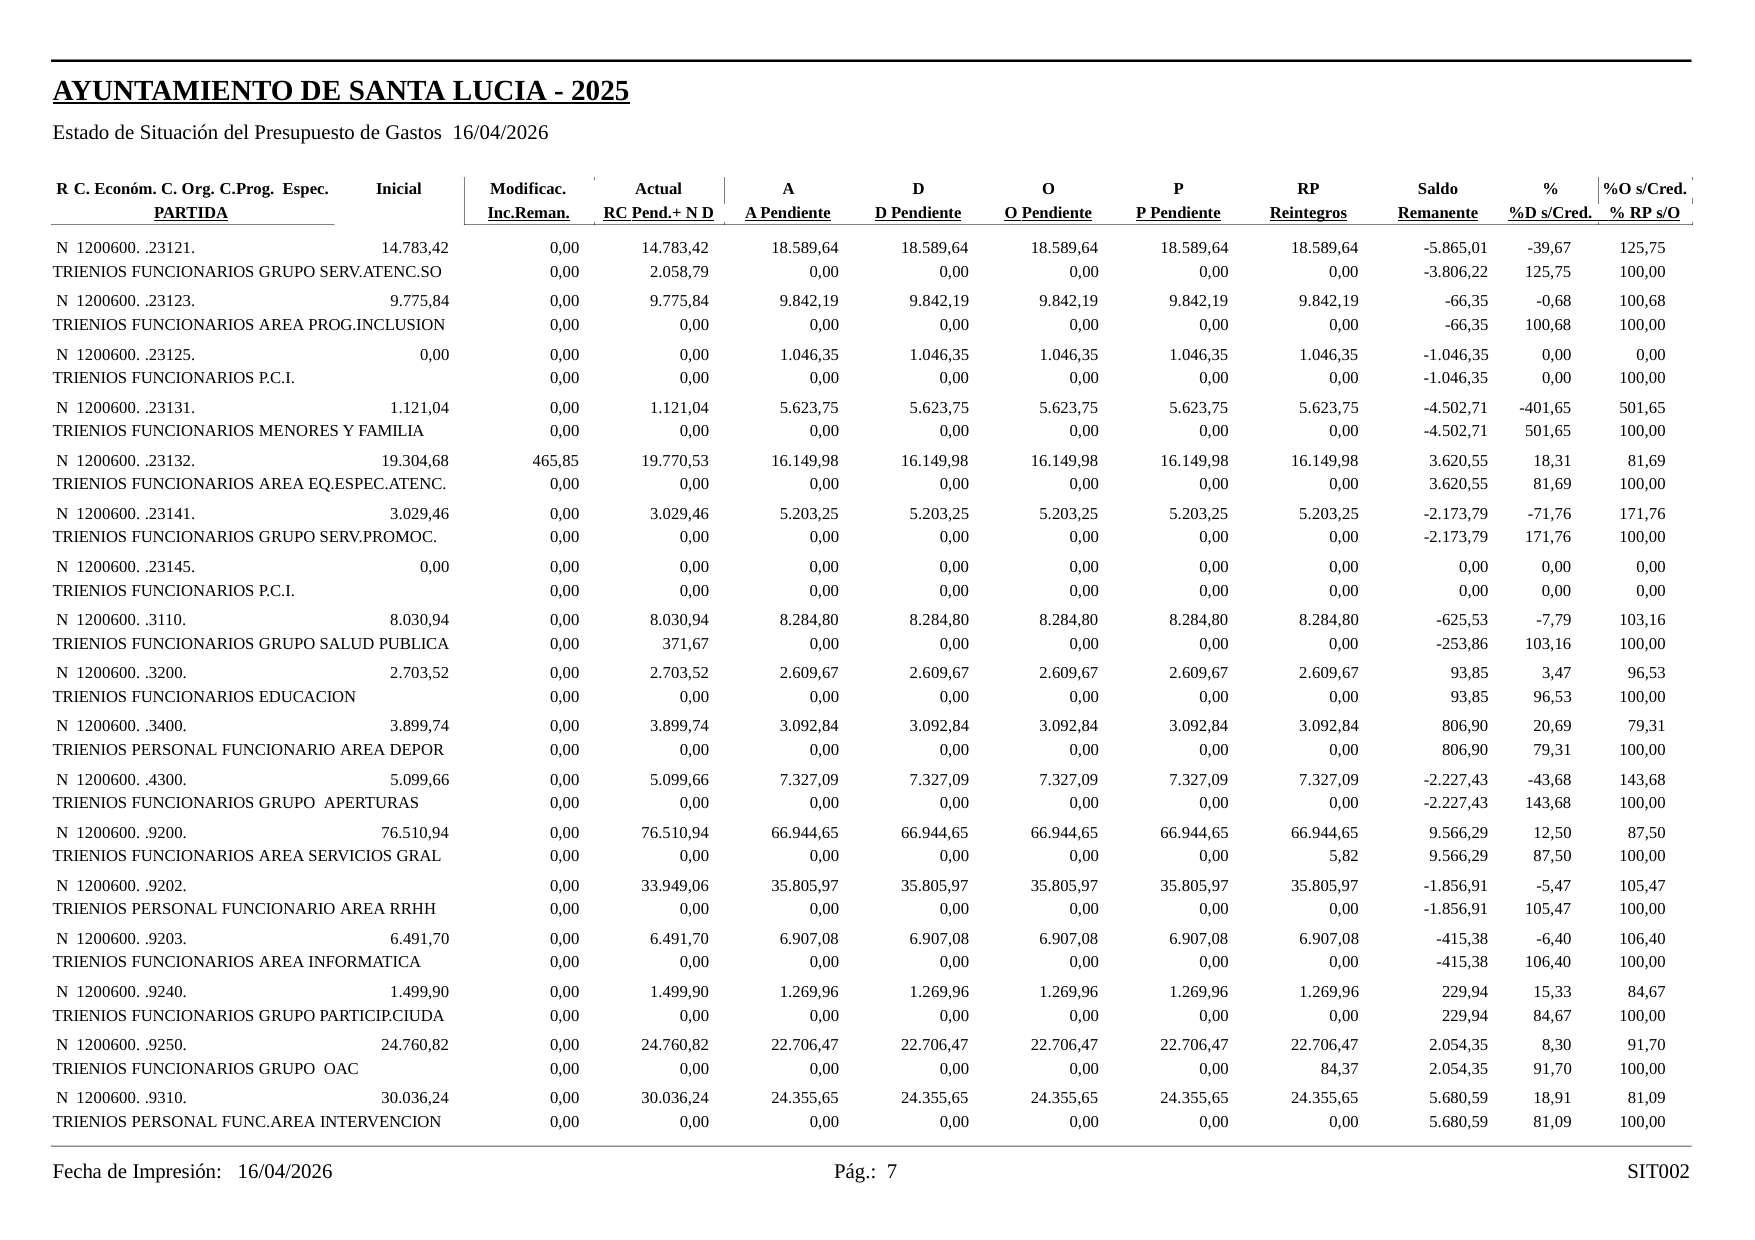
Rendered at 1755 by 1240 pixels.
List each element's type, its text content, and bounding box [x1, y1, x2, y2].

text 0,00 [550, 794, 604, 812]
text 7.327,09 [1169, 770, 1254, 789]
text TRIENIOS FUNCIONARIOS AREA SERVICIOS GRAL [52, 847, 467, 865]
text 24.760,82 [381, 1036, 474, 1054]
text 2.609,67 [1299, 664, 1384, 683]
text 5.203,25 [1039, 505, 1124, 523]
text 0,00 [550, 475, 604, 493]
text -5.865,01 [1423, 239, 1513, 258]
text -5,47 [1536, 877, 1596, 895]
text 0,00 [809, 558, 864, 576]
text 100,00 [1619, 475, 1691, 493]
text 0,00 [550, 847, 604, 865]
text 103,16 [1619, 611, 1691, 629]
text 0,00 [1199, 688, 1254, 706]
text 24.355,65 [1291, 1089, 1384, 1108]
text 3.092,84 [1039, 717, 1124, 736]
text 0,00 [679, 1059, 734, 1078]
text Inc.Reman. [487, 204, 595, 222]
text 0,00 [809, 263, 864, 281]
text -39,67 [1527, 239, 1596, 258]
text RC Pend.+ N D [603, 204, 739, 222]
text -43,68 [1528, 770, 1596, 789]
text 0,00 [550, 345, 604, 364]
text 0,00 [809, 316, 864, 334]
text -4.502,71 [1423, 422, 1513, 440]
text 0,00 [1329, 741, 1384, 759]
text 2.058,79 [650, 263, 734, 281]
text 6.907,08 [909, 930, 994, 948]
text 0,00 [939, 263, 994, 281]
text 3.620,55 [1429, 452, 1513, 470]
text 5.623,75 [909, 398, 994, 417]
text 0,00 [679, 475, 734, 493]
text 0,00 [1069, 741, 1124, 759]
text -71,76 [1528, 505, 1596, 523]
text N 1200600. .23132. [56, 452, 220, 470]
text 0,00 [809, 741, 864, 759]
text 0,00 [939, 581, 994, 600]
text 100,00 [1619, 953, 1691, 972]
text TRIENIOS FUNCIONARIOS AREA PROG.INCLUSION [52, 316, 474, 334]
text N 1200600. .23141. [56, 505, 220, 523]
text 91,70 [1533, 1059, 1597, 1078]
text 0,00 [809, 581, 864, 600]
text 0,00 [1329, 475, 1384, 493]
text A [782, 180, 819, 198]
text 0,00 [1542, 345, 1597, 364]
text Fecha de Impresión: 16/04/2026 [52, 1160, 358, 1183]
text -401,65 [1519, 398, 1596, 417]
text 87,50 [1628, 823, 1691, 842]
text O Pendiente [1004, 204, 1117, 222]
text 14.783,42 [641, 239, 734, 258]
text 5.623,75 [779, 398, 864, 417]
text 0,00 [1069, 900, 1124, 918]
text 2.054,35 [1429, 1036, 1513, 1054]
text 0,00 [809, 847, 864, 865]
text 0,00 [679, 688, 734, 706]
text -1.046,35 [1423, 369, 1513, 387]
text 0,00 [550, 581, 604, 600]
text -66,35 [1445, 316, 1513, 334]
text 0,00 [939, 1113, 994, 1131]
text -2.227,43 [1423, 794, 1513, 812]
text 0,00 [1199, 741, 1254, 759]
text 0,00 [1329, 581, 1384, 600]
text 7.327,09 [779, 770, 864, 789]
text 465,85 [532, 452, 604, 470]
text 0,00 [679, 528, 734, 547]
text 0,00 [1199, 900, 1254, 918]
text 66.944,65 [1160, 823, 1254, 842]
text 106,40 [1619, 930, 1691, 948]
text P Pendiente [1136, 204, 1246, 222]
text 8.284,80 [909, 611, 994, 629]
text 2.609,67 [1039, 664, 1124, 683]
text 0,00 [939, 422, 994, 440]
text O [1042, 180, 1080, 198]
text 8.284,80 [1169, 611, 1254, 629]
text 0,00 [1199, 1006, 1254, 1025]
text 0,00 [1329, 316, 1384, 334]
text 100,00 [1619, 688, 1691, 706]
text 30.036,24 [381, 1089, 474, 1108]
text 5.623,75 [1169, 398, 1254, 417]
text 105,47 [1619, 877, 1691, 895]
text 0,00 [550, 558, 604, 576]
text 96,53 [1628, 664, 1691, 683]
text 0,00 [679, 741, 734, 759]
text 0,00 [939, 528, 994, 547]
text N 1200600. .3110. [56, 611, 212, 629]
text 0,00 [1069, 475, 1124, 493]
text 22.706,47 [771, 1036, 864, 1054]
text Pág.: 7 [834, 1160, 922, 1183]
text 100,00 [1619, 900, 1691, 918]
text 1.121,04 [390, 398, 474, 417]
text 16.149,98 [771, 452, 864, 470]
text 501,65 [1525, 422, 1596, 440]
text 0,00 [1199, 794, 1254, 812]
text 1.269,96 [1169, 983, 1254, 1001]
text Estado de Situación del Presupuesto de Gastos 16/04/2026 [52, 121, 572, 144]
text 0,00 [1329, 263, 1383, 281]
text 5.203,25 [779, 505, 864, 523]
text 100,00 [1619, 1059, 1691, 1078]
text 0,00 [939, 741, 994, 759]
text -1.046,35 [1423, 345, 1513, 364]
text 3.029,46 [390, 505, 474, 523]
text 1.121,04 [650, 398, 734, 417]
text 0,00 [1069, 794, 1124, 812]
text -4.502,71 [1423, 398, 1513, 417]
text 0,00 [1069, 558, 1124, 576]
text 0,00 [1199, 528, 1254, 547]
text 0,00 [939, 847, 994, 865]
text 100,00 [1619, 634, 1691, 653]
text 0,00 [809, 369, 864, 387]
text -415,38 [1436, 930, 1513, 948]
text -7,79 [1536, 611, 1596, 629]
text 0,00 [1069, 528, 1124, 547]
text 0,00 [1199, 316, 1254, 334]
text 93,85 [1451, 664, 1514, 683]
text 19.770,53 [641, 452, 734, 470]
text -1.856,91 [1423, 877, 1513, 895]
text 0,00 [550, 877, 604, 895]
text 84,37 [1321, 1059, 1384, 1078]
text 76.510,94 [641, 823, 734, 842]
text 100,00 [1619, 741, 1691, 759]
text 100,00 [1619, 528, 1691, 547]
text 0,00 [550, 611, 604, 629]
text 0,00 [809, 475, 864, 493]
text 96,53 [1533, 688, 1597, 706]
text 9.566,29 [1429, 823, 1513, 842]
text 0,00 [1199, 422, 1254, 440]
text 3.092,84 [909, 717, 994, 736]
text 100,68 [1525, 316, 1596, 334]
text 0,00 [809, 528, 864, 547]
text P [1173, 180, 1208, 198]
text -2.173,79 [1423, 528, 1513, 547]
text D Pendiente [875, 204, 987, 222]
text 0,00 [1329, 900, 1384, 918]
text 0,00 [1199, 847, 1254, 865]
text 8.030,94 [390, 611, 474, 629]
text 0,00 [1459, 581, 1513, 600]
text 0,00 [1199, 581, 1254, 600]
text 0,00 [679, 953, 734, 972]
text 9.566,29 [1429, 847, 1513, 865]
text 0,00 [939, 475, 994, 493]
text 100,00 [1619, 1006, 1691, 1025]
text 3.899,74 [390, 717, 474, 736]
text 3.092,84 [1299, 717, 1384, 736]
text 1.499,90 [650, 983, 734, 1001]
text 1.269,96 [779, 983, 864, 1001]
text 0,00 [1199, 953, 1254, 972]
text PARTIDA [154, 204, 352, 222]
text 0,00 [550, 983, 604, 1001]
text 79,31 [1628, 717, 1691, 736]
text N 1200600. .9240. [56, 983, 212, 1001]
text 0,00 [679, 794, 734, 812]
text 6.907,08 [779, 930, 864, 948]
text 18.589,64 [1291, 239, 1383, 258]
text 125,75 [1619, 239, 1691, 258]
text 103,16 [1525, 634, 1596, 653]
text 0,00 [1199, 263, 1253, 281]
text -0,68 [1536, 292, 1596, 311]
text A Pendiente [745, 204, 857, 222]
text 0,00 [1636, 581, 1691, 600]
text 5.099,66 [650, 770, 734, 789]
text 9.842,19 [909, 292, 994, 311]
text N 1200600. .9250. [56, 1036, 212, 1054]
text -6,40 [1536, 930, 1596, 948]
text 76.510,94 [381, 823, 474, 842]
text 0,00 [1542, 558, 1597, 576]
text 93,85 [1451, 688, 1514, 706]
text 501,65 [1619, 398, 1691, 417]
text 100,00 [1619, 847, 1691, 865]
text 7.327,09 [909, 770, 994, 789]
text TRIENIOS FUNCIONARIOS GRUPO PARTICIP.CIUDA [52, 1006, 473, 1025]
text N 1200600. .23131. [56, 398, 220, 417]
text TRIENIOS FUNCIONARIOS GRUPO SERV.PROMOC. [52, 528, 466, 547]
text 0,00 [679, 1006, 734, 1025]
text 0,00 [1069, 581, 1124, 600]
text 0,00 [550, 717, 604, 736]
text 9.842,19 [1169, 292, 1254, 311]
text 2.054,35 [1429, 1059, 1513, 1078]
text 0,00 [1636, 345, 1691, 364]
text 0,00 [939, 794, 994, 812]
text 0,00 [550, 1113, 604, 1131]
text 125,75 [1525, 263, 1596, 281]
text 0,00 [550, 953, 604, 972]
text 1.046,35 [909, 345, 994, 364]
text 0,00 [679, 316, 734, 334]
text -1.856,91 [1423, 900, 1513, 918]
text 35.805,97 [771, 877, 864, 895]
text 1.269,96 [1299, 983, 1384, 1001]
text 0,00 [550, 688, 604, 706]
text 7.327,09 [1039, 770, 1124, 789]
text 24.355,65 [1160, 1089, 1254, 1108]
text 0,00 [679, 847, 734, 865]
text 0,00 [1459, 558, 1513, 576]
text 0,00 [939, 558, 994, 576]
text 0,00 [550, 1036, 604, 1054]
text 66.944,65 [1031, 823, 1124, 842]
text 171,76 [1525, 528, 1596, 547]
text 0,00 [809, 953, 864, 972]
text 5.203,25 [1169, 505, 1254, 523]
text 0,00 [550, 900, 604, 918]
text 84,67 [1533, 1006, 1597, 1025]
text 0,00 [1542, 369, 1597, 387]
text 0,00 [809, 688, 864, 706]
text 24.355,65 [1031, 1089, 1124, 1108]
text D [912, 180, 949, 198]
text 0,00 [550, 741, 604, 759]
text 5.680,59 [1429, 1089, 1513, 1108]
text 0,00 [550, 398, 604, 417]
text 18,31 [1533, 452, 1596, 470]
text TRIENIOS PERSONAL FUNC.AREA INTERVENCION [52, 1113, 467, 1131]
text 16.149,98 [1160, 452, 1254, 470]
text N 1200600. .9202. [56, 877, 474, 895]
text TRIENIOS FUNCIONARIOS GRUPO SERV.ATENC.SO [52, 263, 474, 281]
text 35.805,97 [1160, 877, 1254, 895]
text 2.609,67 [909, 664, 994, 683]
text 1.046,35 [780, 345, 864, 364]
text TRIENIOS FUNCIONARIOS GRUPO OAC [52, 1059, 383, 1078]
text 0,00 [550, 528, 604, 547]
text 22.706,47 [1160, 1036, 1254, 1054]
text 0,00 [939, 316, 994, 334]
text -3.806,22 [1423, 263, 1513, 281]
text 0,00 [1199, 1113, 1254, 1131]
text 0,00 [550, 664, 604, 683]
text 22.706,47 [1291, 1036, 1384, 1054]
text 100,00 [1619, 263, 1691, 281]
text 9.775,84 [650, 292, 734, 311]
text TRIENIOS FUNCIONARIOS EDUCACION [52, 688, 381, 706]
text N 1200600. .9203. 6.491,70 [56, 929, 474, 948]
text 6.907,08 [1169, 930, 1254, 948]
text 0,00 [550, 823, 604, 842]
text 100,00 [1619, 316, 1691, 334]
text 1.499,90 [390, 983, 474, 1001]
text 35.805,97 [1031, 877, 1124, 895]
text 9.842,19 [779, 292, 864, 311]
text N 1200600. .3400. [56, 717, 212, 736]
text 229,94 [1442, 983, 1513, 1001]
text 0,00 [1199, 558, 1254, 576]
text 6.907,08 [1039, 930, 1124, 948]
text 35.805,97 [901, 877, 994, 895]
text 7.327,09 [1299, 770, 1384, 789]
text 9.842,19 [1299, 292, 1384, 311]
text 229,94 [1442, 1006, 1513, 1025]
text N 1200600. .4300. 5.099,66 [56, 770, 474, 789]
text 100,00 [1619, 422, 1691, 440]
text 171,76 [1619, 505, 1691, 523]
text 0,00 [1069, 422, 1124, 440]
text TRIENIOS FUNCIONARIOS P.C.I. [52, 369, 321, 387]
text 1.269,96 [909, 983, 994, 1001]
text 5,82 [1329, 847, 1384, 865]
text 16.149,98 [1291, 452, 1384, 470]
text 0,00 [939, 1006, 994, 1025]
text 0,00 [1329, 1006, 1384, 1025]
text 806,90 [1442, 741, 1513, 759]
text %O s/Cred. [1602, 180, 1712, 198]
text 3.092,84 [779, 717, 864, 736]
text 371,67 [662, 634, 734, 653]
text -415,38 [1436, 953, 1513, 972]
text 5.203,25 [909, 505, 994, 523]
text 22.706,47 [1031, 1036, 1124, 1054]
text 81,09 [1533, 1113, 1597, 1131]
text 0,00 [1199, 475, 1254, 493]
text TRIENIOS FUNCIONARIOS MENORES Y FAMILIA [52, 422, 451, 440]
text 8,30 [1542, 1036, 1596, 1054]
text N 1200600. .23121. [56, 239, 220, 258]
text 24.355,65 [771, 1089, 864, 1108]
text 18.589,64 [901, 239, 994, 258]
text TRIENIOS PERSONAL FUNCIONARIO AREA DEPOR [52, 741, 474, 759]
text 0,00 [550, 316, 604, 334]
text 0,00 [550, 292, 604, 311]
text 0,00 [1069, 634, 1124, 653]
text Reintegros [1269, 204, 1372, 222]
text 66.944,65 [771, 823, 864, 842]
text 0,00 [550, 930, 604, 948]
text 0,00 [939, 900, 994, 918]
text 0,00 [1329, 1113, 1384, 1131]
text 100,00 [1619, 369, 1691, 387]
text 66.944,65 [901, 823, 994, 842]
text 0,00 [550, 263, 604, 281]
text 0,00 [550, 239, 604, 258]
text 0,00 [809, 634, 864, 653]
text 0,00 [550, 634, 604, 653]
text 0,00 [679, 1113, 734, 1131]
text 806,90 [1442, 717, 1513, 736]
text Actual [635, 180, 707, 198]
text 0,00 [1069, 953, 1124, 972]
text TRIENIOS FUNCIONARIOS AREA EQ.ESPEC.ATENC. [52, 475, 473, 493]
text -66,35 [1445, 292, 1513, 311]
text 0,00 [1636, 558, 1691, 576]
text 2.703,52 [390, 664, 474, 683]
text 3.620,55 [1429, 475, 1513, 493]
text N 1200600. .23145. [56, 558, 220, 576]
text %D s/Cred. % RP s/O [1508, 204, 1705, 222]
text 3.029,46 [650, 505, 734, 523]
text 0,00 [939, 953, 994, 972]
text 0,00 [550, 770, 604, 789]
text 9.842,19 [1039, 292, 1124, 311]
text 81,09 [1628, 1089, 1691, 1108]
text 0,00 [939, 369, 994, 387]
text Saldo [1418, 180, 1483, 198]
text -2.173,79 [1423, 505, 1513, 523]
text 0,00 [550, 369, 604, 387]
text 6.907,08 [1299, 930, 1384, 948]
text 0,00 [939, 634, 994, 653]
text TRIENIOS FUNCIONARIOS AREA INFORMATICA [52, 953, 474, 971]
text 35.805,97 [1291, 877, 1384, 895]
text 22.706,47 [901, 1036, 994, 1054]
text 3,47 [1542, 664, 1596, 683]
text 3.092,84 [1169, 717, 1254, 736]
text N 1200600. .9200. [56, 823, 212, 842]
text 0,00 [1542, 581, 1597, 600]
text 100,00 [1619, 794, 1691, 812]
text 0,00 [809, 1006, 864, 1025]
text 0,00 [1329, 558, 1384, 576]
text 0,00 [550, 1059, 604, 1078]
text TRIENIOS PERSONAL FUNCIONARIO AREA RRHH [52, 900, 474, 918]
text 0,00 [1069, 369, 1124, 387]
text TRIENIOS FUNCIONARIOS GRUPO APERTURAS [52, 794, 474, 812]
text 19.304,68 [381, 452, 474, 470]
text TRIENIOS FUNCIONARIOS P.C.I. [52, 581, 321, 600]
text 0,00 [1069, 1059, 1124, 1078]
text RP [1297, 180, 1344, 198]
text 0,00 [939, 1059, 994, 1078]
text 0,00 [679, 900, 734, 918]
text 5.680,59 [1429, 1113, 1513, 1131]
text % [1542, 180, 1584, 198]
text -625,53 [1436, 611, 1513, 629]
text 1.046,35 [1039, 345, 1124, 364]
text 2.609,67 [1169, 664, 1254, 683]
text 0,00 [550, 1089, 604, 1108]
text N 1200600. .23125. [56, 345, 220, 364]
text 0,00 [550, 422, 604, 440]
text 0,00 [1199, 634, 1254, 653]
text 14.783,42 [381, 239, 474, 258]
text 66.944,65 [1291, 823, 1384, 842]
text 18.589,64 [1031, 239, 1124, 258]
text R C. Económ. C. Org. C.Prog. Espec. [56, 180, 352, 198]
text 0,00 [679, 345, 734, 364]
text 143,68 [1619, 770, 1691, 789]
text 0,00 [1069, 847, 1124, 865]
text 0,00 [1329, 422, 1384, 440]
text 81,69 [1628, 452, 1691, 470]
text 0,00 [420, 558, 474, 576]
text 81,69 [1533, 475, 1596, 493]
text 18.589,64 [1160, 239, 1253, 258]
text 0,00 [1069, 263, 1124, 281]
text 0,00 [420, 345, 474, 364]
text 30.036,24 [641, 1089, 734, 1108]
text 3.899,74 [650, 717, 734, 736]
text 20,69 [1533, 717, 1597, 736]
text 84,67 [1628, 983, 1691, 1001]
text 0,00 [1329, 688, 1384, 706]
text 16.149,98 [1031, 452, 1124, 470]
text 1.046,35 [1169, 345, 1254, 364]
text 8.284,80 [1299, 611, 1384, 629]
text 24.760,82 [641, 1036, 734, 1054]
text 0,00 [809, 794, 864, 812]
text 0,00 [1069, 1006, 1124, 1025]
text 0,00 [809, 422, 864, 440]
text 18.589,64 [771, 239, 864, 258]
text 106,40 [1525, 953, 1596, 972]
text 0,00 [679, 581, 734, 600]
text 0,00 [1329, 794, 1384, 812]
text 0,00 [809, 1059, 864, 1078]
text 0,00 [1329, 528, 1384, 547]
text 0,00 [550, 1006, 604, 1025]
text 8.284,80 [779, 611, 864, 629]
text 0,00 [1069, 316, 1124, 334]
text 12,50 [1533, 823, 1597, 842]
text 0,00 [1329, 369, 1383, 387]
text 2.703,52 [650, 664, 734, 683]
text 5.623,75 [1299, 398, 1384, 417]
text 18,91 [1533, 1089, 1597, 1108]
text 0,00 [939, 688, 994, 706]
text 0,00 [1329, 953, 1384, 972]
text -253,86 [1436, 634, 1513, 653]
text 6.491,70 [650, 930, 734, 948]
text N 1200600. .9310. [56, 1089, 212, 1108]
text 0,00 [1069, 1113, 1124, 1131]
text 0,00 [1199, 369, 1254, 387]
text 8.030,94 [650, 611, 734, 629]
text 0,00 [550, 505, 604, 523]
text 33.949,06 [641, 877, 734, 895]
text Remanente [1398, 204, 1503, 222]
text N 1200600. .3200. [56, 664, 212, 683]
text 5.203,25 [1299, 505, 1384, 523]
text 8.284,80 [1039, 611, 1124, 629]
text 2.609,67 [779, 664, 864, 683]
text AYUNTAMIENTO DE SANTA LUCIA - 2025 [52, 75, 662, 107]
text 15,33 [1533, 983, 1597, 1001]
text 100,00 [1619, 1113, 1691, 1131]
text 0,00 [1329, 634, 1384, 653]
text 0,00 [1069, 688, 1124, 706]
text 105,47 [1525, 900, 1596, 918]
text 0,00 [679, 369, 734, 387]
text Modificac. [490, 180, 595, 198]
text -2.227,43 [1423, 770, 1513, 789]
text 0,00 [679, 558, 734, 576]
text 79,31 [1533, 741, 1597, 759]
text 1.269,96 [1039, 983, 1124, 1001]
text 24.355,65 [901, 1089, 994, 1108]
text 100,68 [1619, 292, 1691, 311]
text N 1200600. .23123. 9.775,84 [56, 292, 474, 311]
text 1.046,35 [1299, 345, 1383, 364]
text 16.149,98 [901, 452, 994, 470]
text 91,70 [1628, 1036, 1691, 1054]
text SIT002 [1627, 1160, 1715, 1183]
text 143,68 [1525, 794, 1596, 812]
text 0,00 [809, 900, 864, 918]
text TRIENIOS FUNCIONARIOS GRUPO SALUD PUBLICA [52, 634, 473, 653]
text 0,00 [1199, 1059, 1254, 1078]
text 5.623,75 [1039, 398, 1124, 417]
text 87,50 [1533, 847, 1597, 865]
text Inicial [376, 180, 447, 198]
text 0,00 [809, 1113, 864, 1131]
text 0,00 [679, 422, 734, 440]
